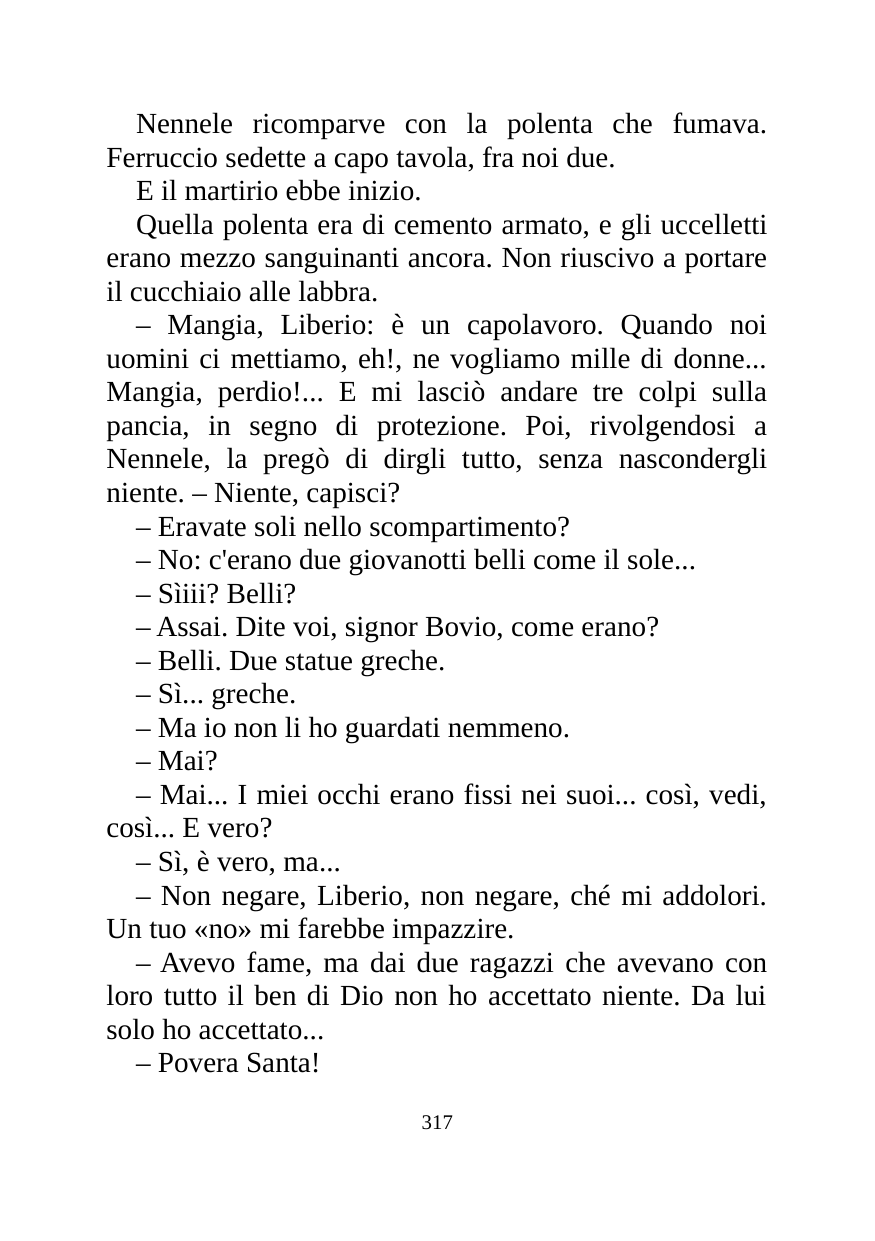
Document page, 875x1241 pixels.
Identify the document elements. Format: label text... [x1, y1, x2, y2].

text – Povera Santa! [106, 1045, 768, 1079]
text – Belli. Due statue greche. [106, 643, 768, 676]
text – Assai. Dite voi, signor Bovio, come erano? [106, 609, 768, 643]
text – Sìiii? Belli? [106, 576, 768, 609]
text Nennele ricomparve con la polenta che fumava. Ferruccio sedette a capo tavola, fra noi due. [106, 106, 768, 173]
text – Mai... I miei occhi erano fissi nei suoi... così, vedi, così... E vero? [106, 777, 768, 844]
text Quella polenta era di cemento armato, e gli uccelletti erano mezzo sanguinanti ancora. Non riuscivo a portare il cucchiaio alle labbra. [106, 207, 768, 307]
text – Sì... greche. [106, 676, 768, 710]
text – Sì, è vero, ma... [106, 844, 768, 878]
text E il martirio ebbe inizio. [106, 173, 768, 207]
text – Mangia, Liberio: è un capolavoro. Quando noi uomini ci mettiamo, eh!, ne vogliamo mille di donne... Mangia, perdio!... E mi lasciò andare tre colpi sulla pancia, in segno di protezione. Poi, rivolgendosi a Nennele, la pregò di dirgli tutto, senza nascondergli niente. – Niente, capisci? [106, 307, 768, 509]
text – Eravate soli nello scompartimento? [106, 509, 768, 542]
text – Avevo fame, ma dai due ragazzi che avevano con loro tutto il ben di Dio non ho accettato niente. Da lui solo ho accettato... [106, 945, 768, 1045]
text – Mai? [106, 743, 768, 777]
text – Ma io non li ho guardati nemmeno. [106, 710, 768, 743]
text – No: c'erano due giovanotti belli come il sole... [106, 542, 768, 576]
text – Non negare, Liberio, non negare, ché mi addolori. Un tuo «no» mi farebbe impazzire. [106, 878, 768, 945]
